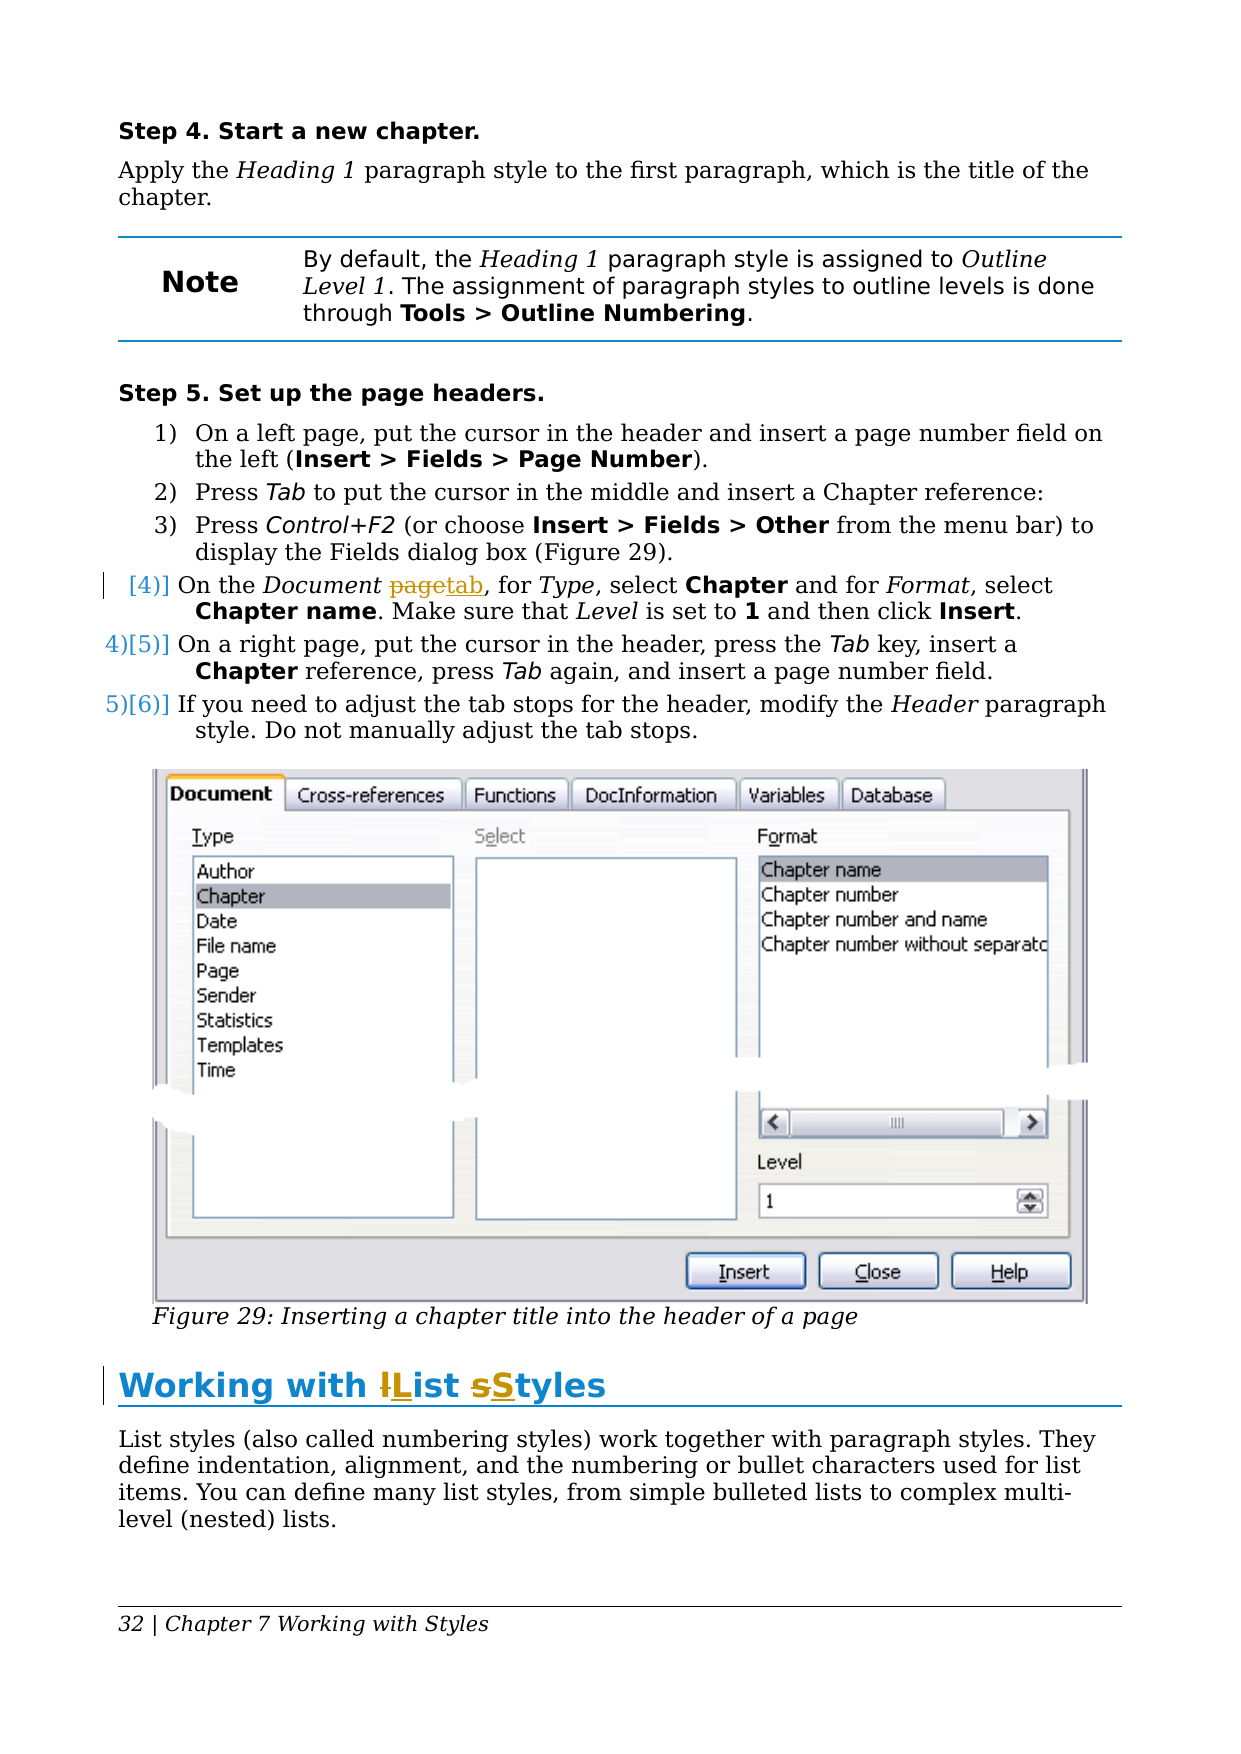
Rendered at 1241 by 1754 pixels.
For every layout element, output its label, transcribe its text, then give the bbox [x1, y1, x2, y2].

table_header Note [118, 238, 281, 339]
list Press Tab to put the cursor in the middle and insert a Chapter reference: [177, 479, 1122, 506]
text List styles (also called numbering styles) work together with paragraph styles. They define indentation, alignment, and the numbering or bullet characters used for list items. You can define many list styles, from simple bulleted lists to complex multi-level (nested) lists. [118, 1426, 1122, 1532]
text Step 4. Start a new chapter. [118, 118, 1122, 145]
list On a left page, put the cursor in the header and insert a page number field on the left (Insert > Fields > Page Number). [177, 420, 1122, 473]
list If you need to adjust the tab stops for the header, modify the Header paragraph style. Do not manually adjust the tab stops. [177, 691, 1122, 744]
subtitle Working with List Styles [118, 1366, 1122, 1405]
picture [152, 769, 1088, 1304]
table_header By default, the Heading 1 paragraph style is assigned to Outline Level 1. The assignment of paragraph styles to outline levels is done through Tools > Outline Numbering. [281, 238, 1122, 339]
list Press Control+F2 (or choose Insert > Fields > Other from the menu bar) to display the Fields dialog box (Figure 29). [177, 512, 1122, 566]
text Apply the Heading 1 paragraph style to the first paragraph, which is the title of the chapter. [118, 157, 1122, 211]
list On the Document tab, for Type, select Chapter and for Format, select Chapter name. Make sure that Level is set to 1 and then click Insert. [177, 572, 1122, 625]
text Figure 29: Inserting a chapter title into the header of a page [152, 1304, 1088, 1330]
text Step 5. Set up the page headers. [118, 381, 1122, 407]
list On a right page, put the cursor in the header, press the Tab key, insert a Chapter reference, press Tab again, and insert a page number field. [177, 631, 1122, 685]
